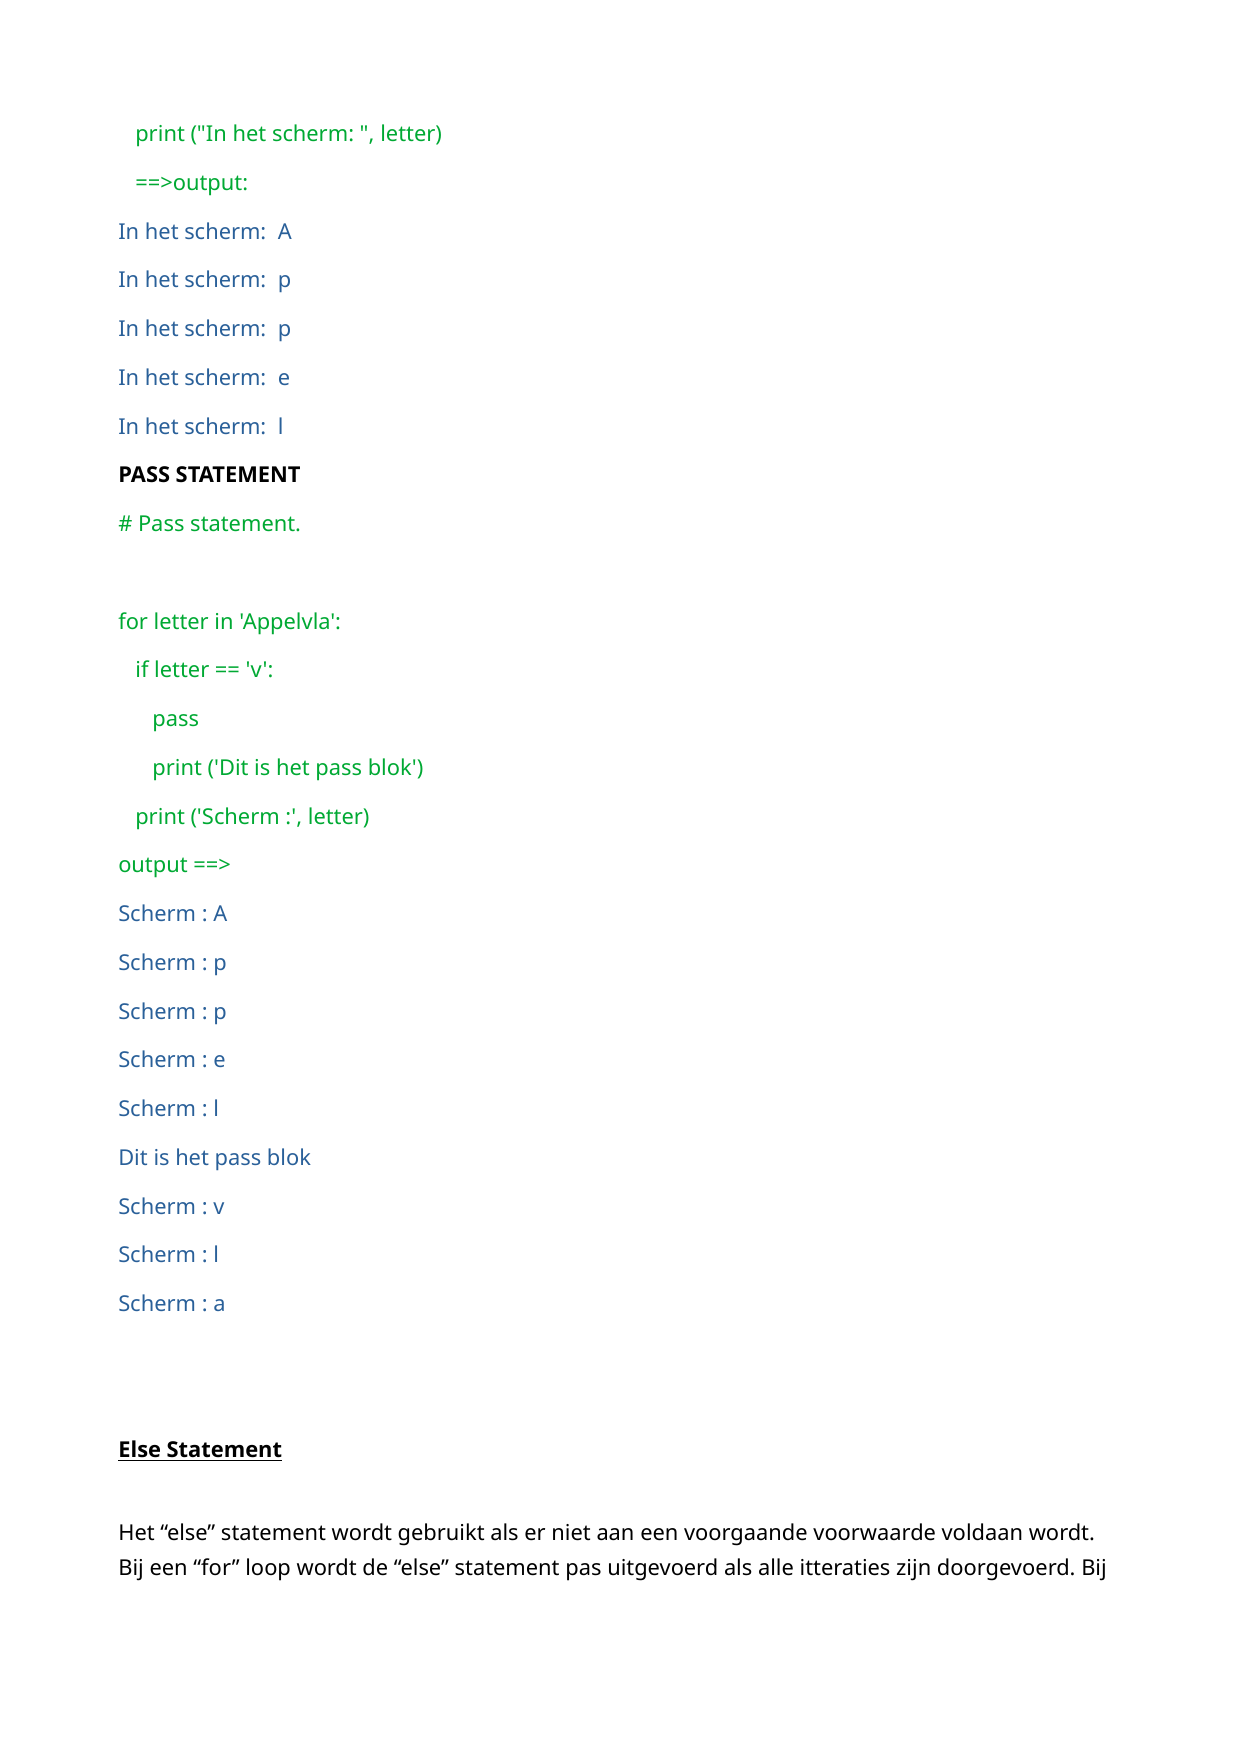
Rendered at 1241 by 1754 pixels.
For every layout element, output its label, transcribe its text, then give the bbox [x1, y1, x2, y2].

text In het scherm: e [118, 362, 1122, 392]
text ==>output: [118, 167, 1122, 197]
text Scherm : l [118, 1239, 1122, 1269]
text In het scherm: p [118, 264, 1122, 294]
text print ("In het scherm: ", letter) [118, 118, 1122, 148]
text for letter in 'Appelvla': [118, 606, 1122, 635]
text In het scherm: l [118, 411, 1122, 440]
text Scherm : a [118, 1288, 1122, 1318]
text Else Statement [118, 1434, 1122, 1464]
text Het “else” statement wordt gebruikt als er niet aan een voorgaande voorwaarde voldaan wordt. Bij een “for” loop wordt de “else” statement pas uitgevoerd als alle itteraties zijn doorgevoerd. Bij [118, 1483, 1122, 1581]
text print ('Scherm :', letter) [118, 801, 1122, 830]
text PASS STATEMENT [118, 459, 1122, 489]
text Scherm : A [118, 898, 1122, 928]
text Scherm : p [118, 996, 1122, 1025]
text if letter == 'v': [118, 654, 1122, 684]
text In het scherm: p [118, 313, 1122, 343]
text Scherm : e [118, 1044, 1122, 1074]
text pass [118, 703, 1122, 733]
text In het scherm: A [118, 216, 1122, 245]
text print ('Dit is het pass blok') [118, 752, 1122, 782]
text Scherm : l [118, 1093, 1122, 1123]
text # Pass statement. [118, 508, 1122, 538]
text Dit is het pass blok [118, 1142, 1122, 1172]
text Scherm : p [118, 947, 1122, 977]
text output ==> [118, 849, 1122, 879]
text Scherm : v [118, 1191, 1122, 1220]
